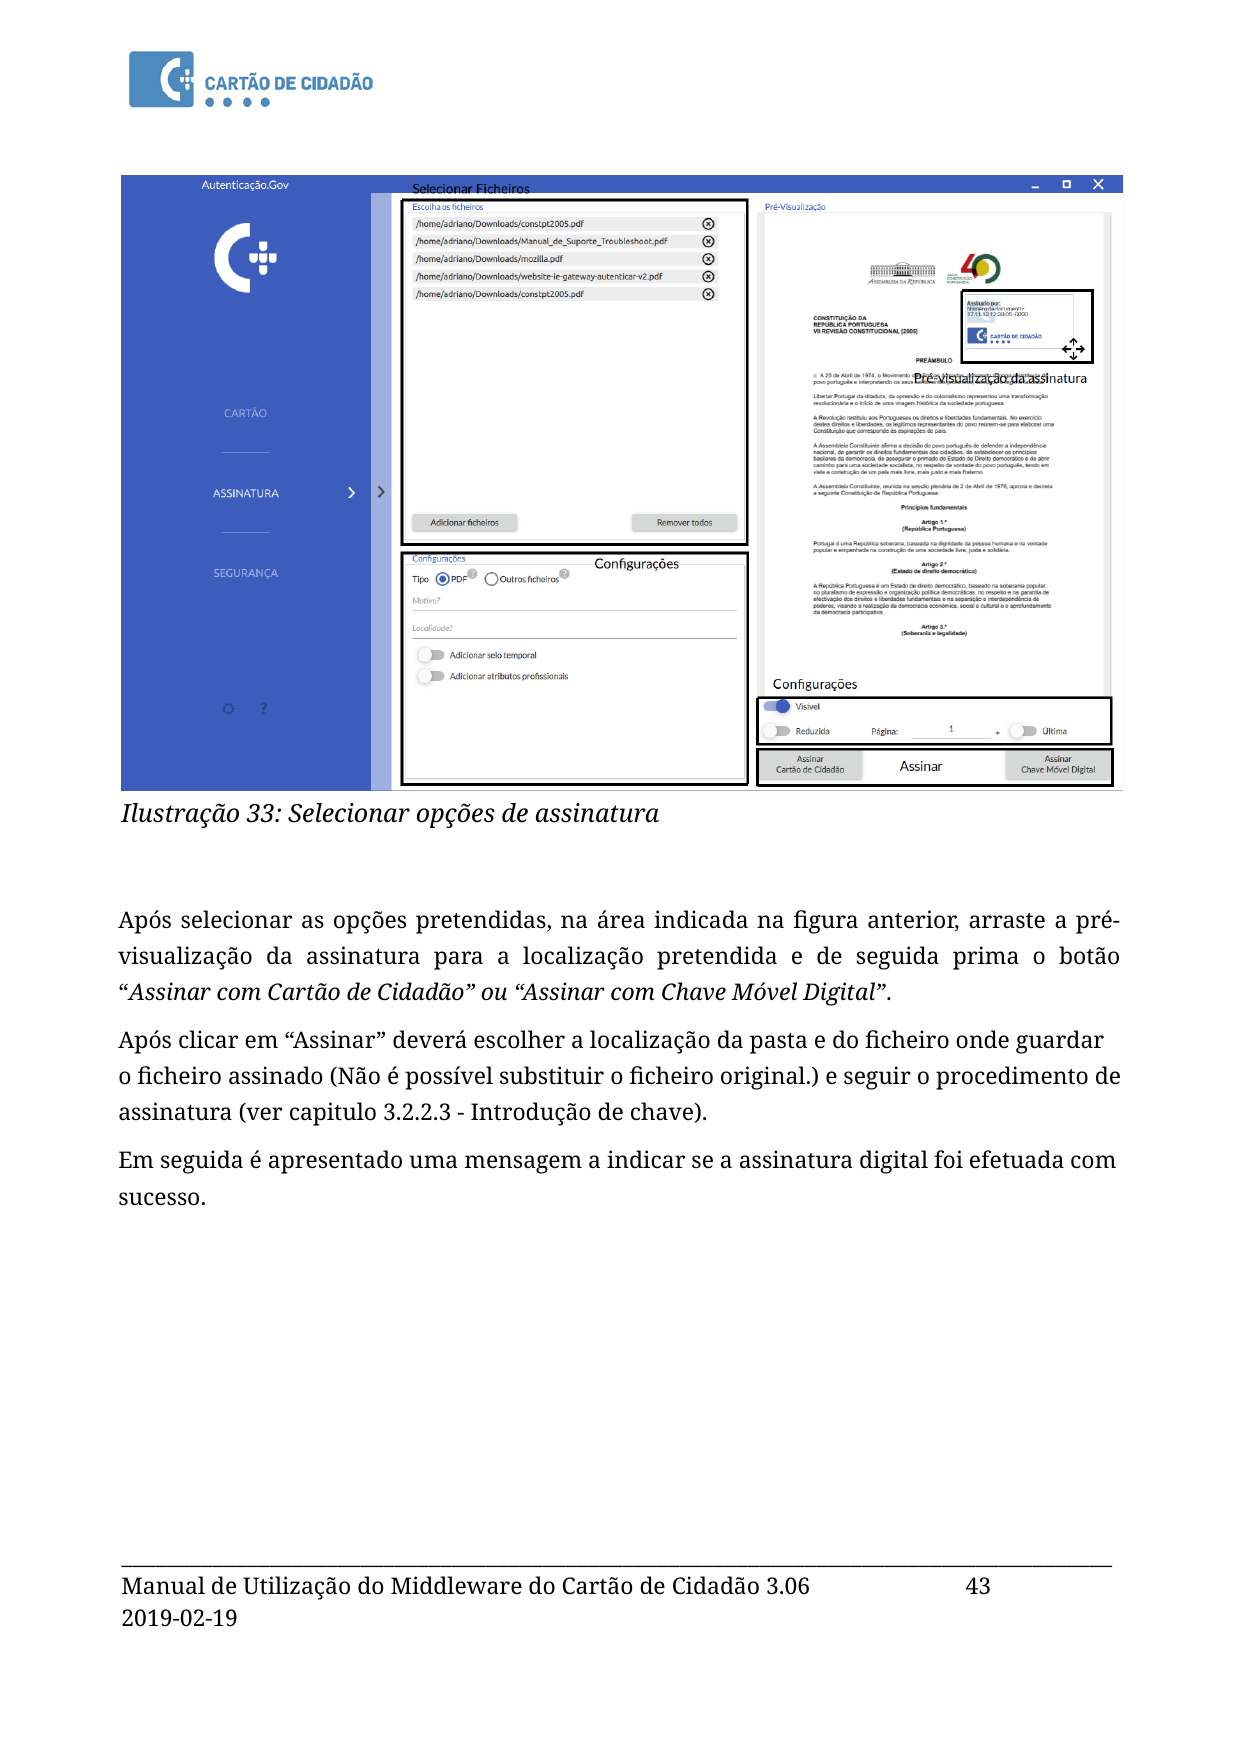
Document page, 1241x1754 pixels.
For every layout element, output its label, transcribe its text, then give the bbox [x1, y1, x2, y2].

list Após selecionar as opções pretendidas, na área indicada na figura anterior, arraste a pré-visualização da assinatura para a localização pretendida e de seguida prima o botão “Assinar com Cartão de Cidadão” ou “Assinar com Chave Móvel Digital”. [118, 904, 1122, 1007]
picture [127, 45, 420, 115]
list Em seguida é apresentado uma mensagem a indicar se a assinatura digital foi efetuada com sucesso. [41, 1144, 1122, 1212]
text Ilustração 33: Selecionar opções de assinatura [121, 791, 1119, 830]
picture [121, 175, 1124, 791]
list Após clicar em “Assinar” deverá escolher a localização da pasta e do ficheiro onde guardar o ficheiro assinado (Não é possível substituir o ficheiro original.) e seguir o procedimento de assinatura (ver capitulo 3.2.2.3 - Introdução de chave). [41, 1024, 1122, 1127]
